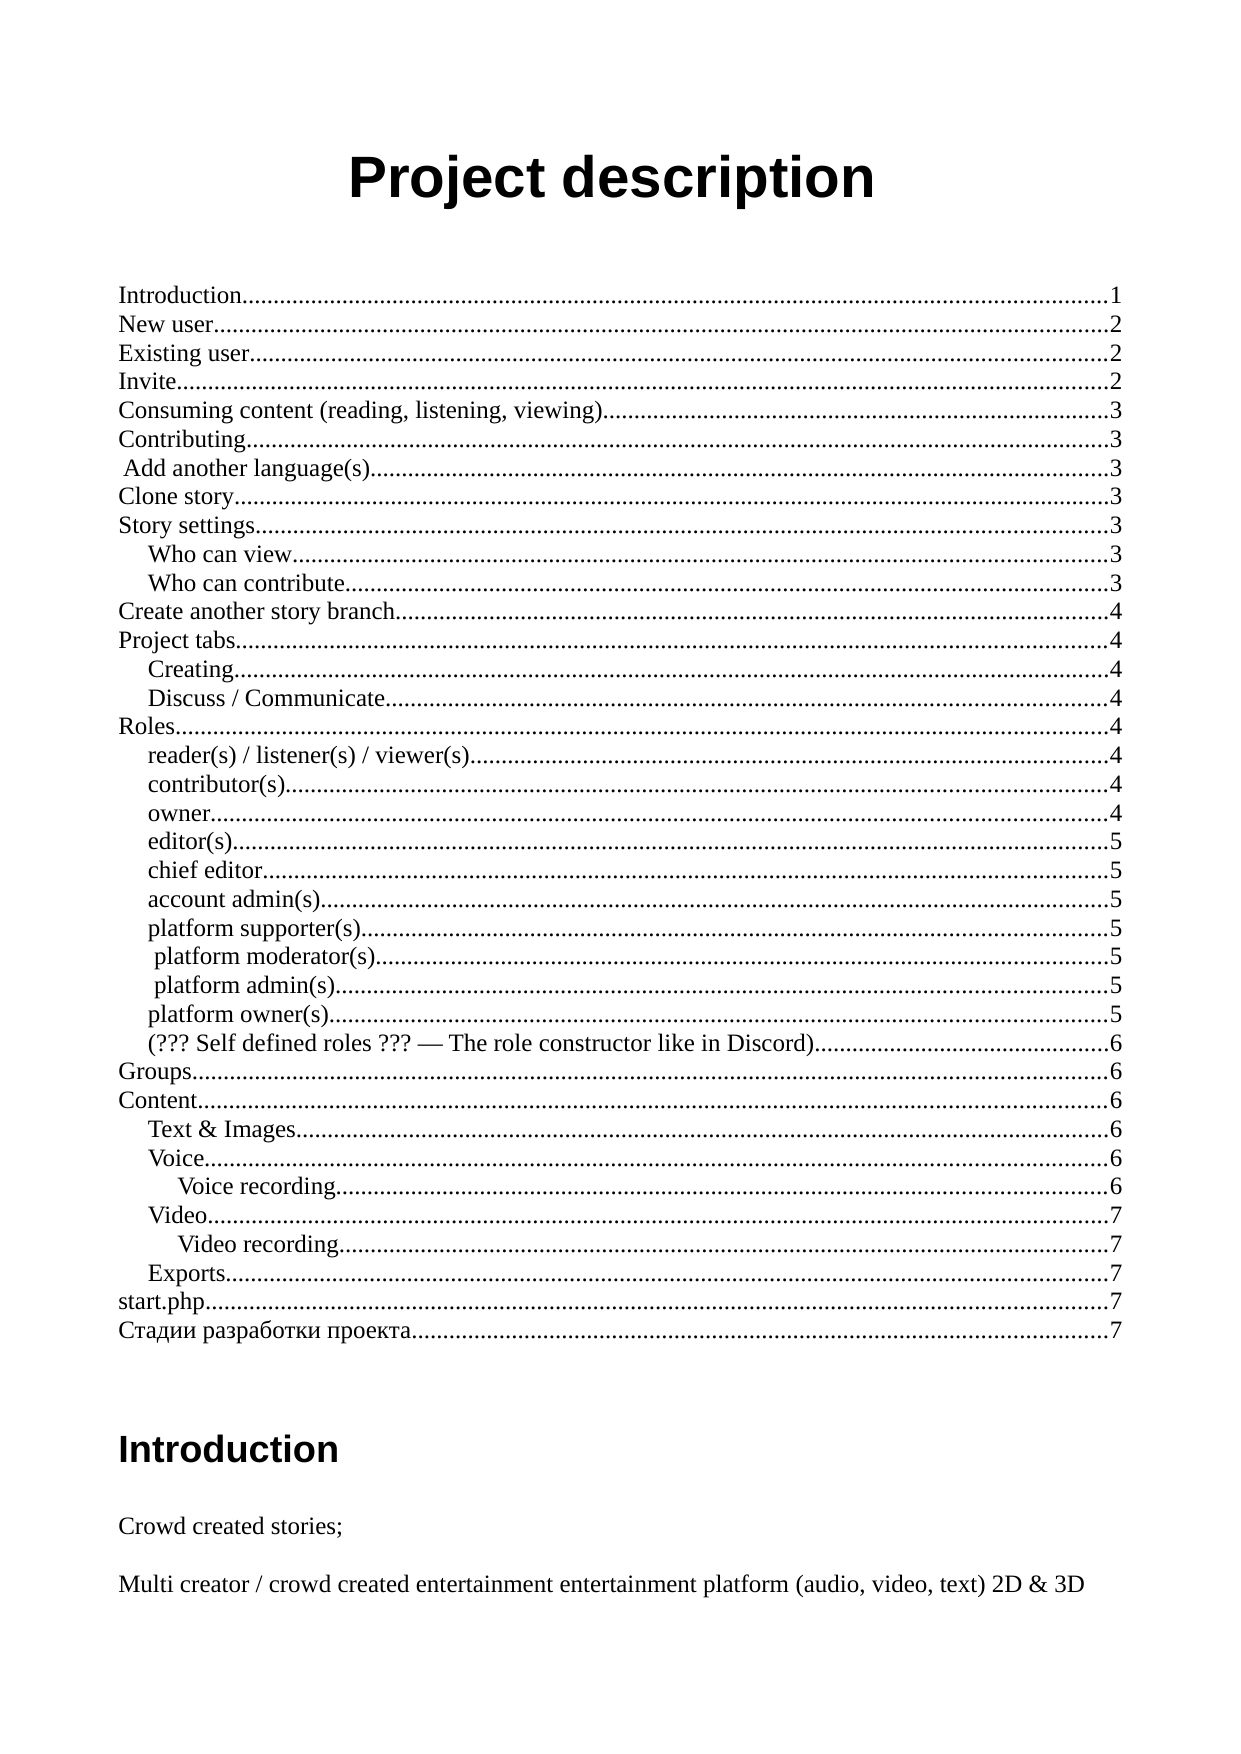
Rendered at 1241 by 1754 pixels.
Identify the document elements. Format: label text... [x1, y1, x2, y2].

text Crowd created stories; [118, 1511, 1122, 1540]
text account admin(s) 5 [148, 884, 1122, 913]
title Project description [118, 143, 1122, 210]
text Groups 6 [118, 1056, 1122, 1085]
text (??? Self defined roles ??? — The role constructor like in Discord) 6 [148, 1028, 1122, 1056]
text platform moderator(s) 5 [148, 941, 1122, 970]
subtitle Introduction [118, 1426, 1122, 1470]
text Existing user 2 [118, 338, 1122, 366]
text contributor(s) 4 [148, 769, 1122, 798]
text Content 6 [118, 1085, 1122, 1114]
text Who can view 3 [148, 539, 1122, 568]
text Voice recording 6 [177, 1171, 1122, 1200]
text chief editor 5 [148, 855, 1122, 884]
text platform supporter(s) 5 [148, 913, 1122, 941]
text platform owner(s) 5 [148, 999, 1122, 1028]
text Story settings 3 [118, 510, 1122, 539]
text Who can contribute 3 [148, 568, 1122, 596]
text Contributing 3 [118, 424, 1122, 453]
text owner 4 [148, 798, 1122, 826]
text Consuming content (reading, listening, viewing) 3 [118, 395, 1122, 424]
text reader(s) / listener(s) / viewer(s) 4 [148, 740, 1122, 769]
text Project tabs 4 [118, 625, 1122, 654]
text Invite 2 [118, 366, 1122, 395]
text Introduction 1 [118, 280, 1122, 309]
text Voice 6 [148, 1143, 1122, 1171]
text start.php 7 [118, 1286, 1122, 1315]
text Add another language(s) 3 [118, 453, 1122, 481]
text Exports 7 [148, 1258, 1122, 1286]
text Roles 4 [118, 711, 1122, 740]
text Discuss / Communicate 4 [148, 683, 1122, 711]
text platform admin(s) 5 [148, 970, 1122, 999]
text Video recording 7 [177, 1229, 1122, 1258]
text Clone story 3 [118, 481, 1122, 510]
text Create another story branch 4 [118, 596, 1122, 625]
text Text & Images 6 [148, 1114, 1122, 1143]
text editor(s) 5 [148, 826, 1122, 855]
text Video 7 [148, 1200, 1122, 1229]
text Стадии разработки проекта 7 [118, 1315, 1122, 1344]
text New user 2 [118, 309, 1122, 338]
text Creating 4 [148, 654, 1122, 683]
text Multi creator / crowd created entertainment entertainment platform (audio, video, text) 2D & 3D [118, 1569, 1122, 1598]
